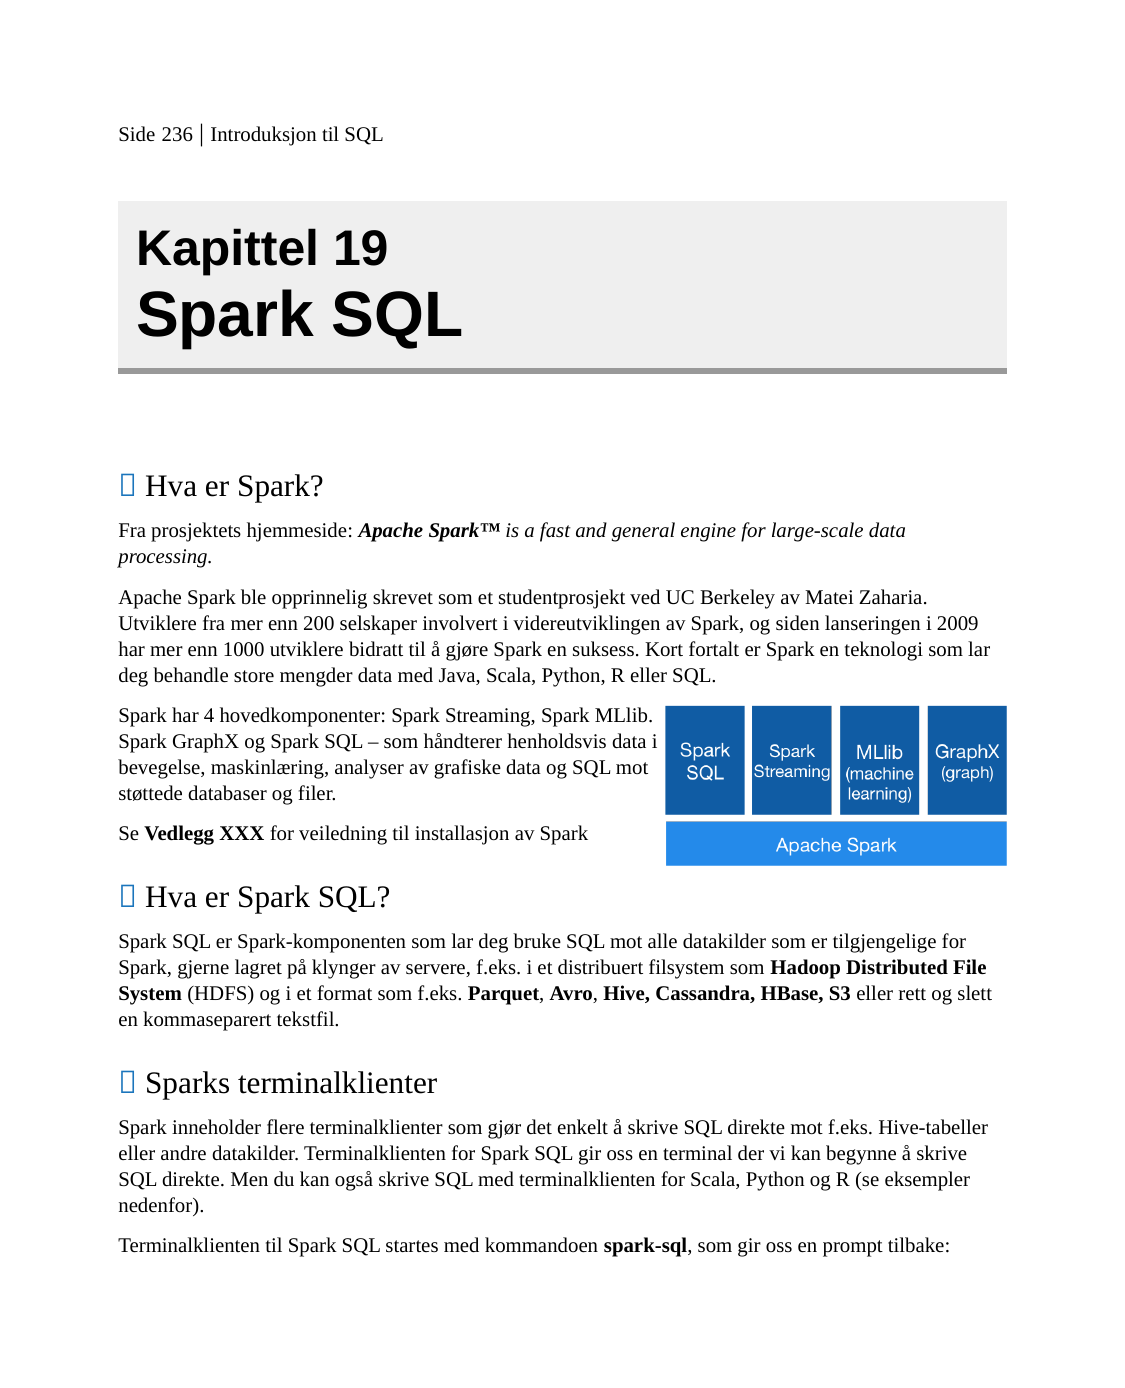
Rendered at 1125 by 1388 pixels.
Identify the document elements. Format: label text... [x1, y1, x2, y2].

picture [665, 705, 1007, 866]
text Se Vedlegg XXX for veiledning til installasjon av Spark [118, 821, 665, 845]
subtitle  Hva er Spark SQL? [118, 874, 1007, 917]
text Fra prosjektets hjemmeside: Apache Spark™ is a fast and general engine for large-scale data processing. [118, 518, 1007, 568]
subtitle  Hva er Spark? [118, 463, 1007, 506]
text Apache Spark ble opprinnelig skrevet som et studentprosjekt ved UC Berkeley av Matei Zaharia. Utviklere fra mer enn 200 selskaper involvert i videreutviklingen av Spark, og siden lanseringen i 2009 har mer enn 1000 utviklere bidratt til å gjøre Spark en suksess. Kort fortalt er Spark en teknologi som lar deg behandle store mengder data med Java, Scala, Python, R eller SQL. [118, 585, 1007, 687]
text Spark SQL er Spark-komponenten som lar deg bruke SQL mot alle datakilder som er tilgjengelige for Spark, gjerne lagret på klynger av servere, f.eks. i et distribuert filsystem som Hadoop Distributed File System (HDFS) og i et format som f.eks. Parquet, Avro, Hive, Cassandra, HBase, S3 eller rett og slett en kommaseparert tekstfil. [118, 929, 1007, 1031]
subtitle  Sparks terminalklienter [118, 1060, 1007, 1103]
text Spark inneholder flere terminalklienter som gjør det enkelt å skrive SQL direkte mot f.eks. Hive-tabeller eller andre datakilder. Terminalklienten for Spark SQL gir oss en terminal der vi kan begynne å skrive SQL direkte. Men du kan også skrive SQL med terminalklienten for Scala, Python og R (se eksempler nedenfor). [118, 1115, 1007, 1217]
subtitle Kapittel 19 Spark SQL [118, 201, 1007, 368]
text Spark har 4 hovedkomponenter: Spark Streaming, Spark MLlib. Spark GraphX og Spark SQL – som håndterer henholdsvis data i bevegelse, maskinlæring, analyser av grafiske data og SQL mot støttede databaser og filer. [118, 703, 1007, 805]
text Terminalklienten til Spark SQL startes med kommandoen spark-sql, som gir oss en prompt tilbake: [118, 1233, 1007, 1257]
